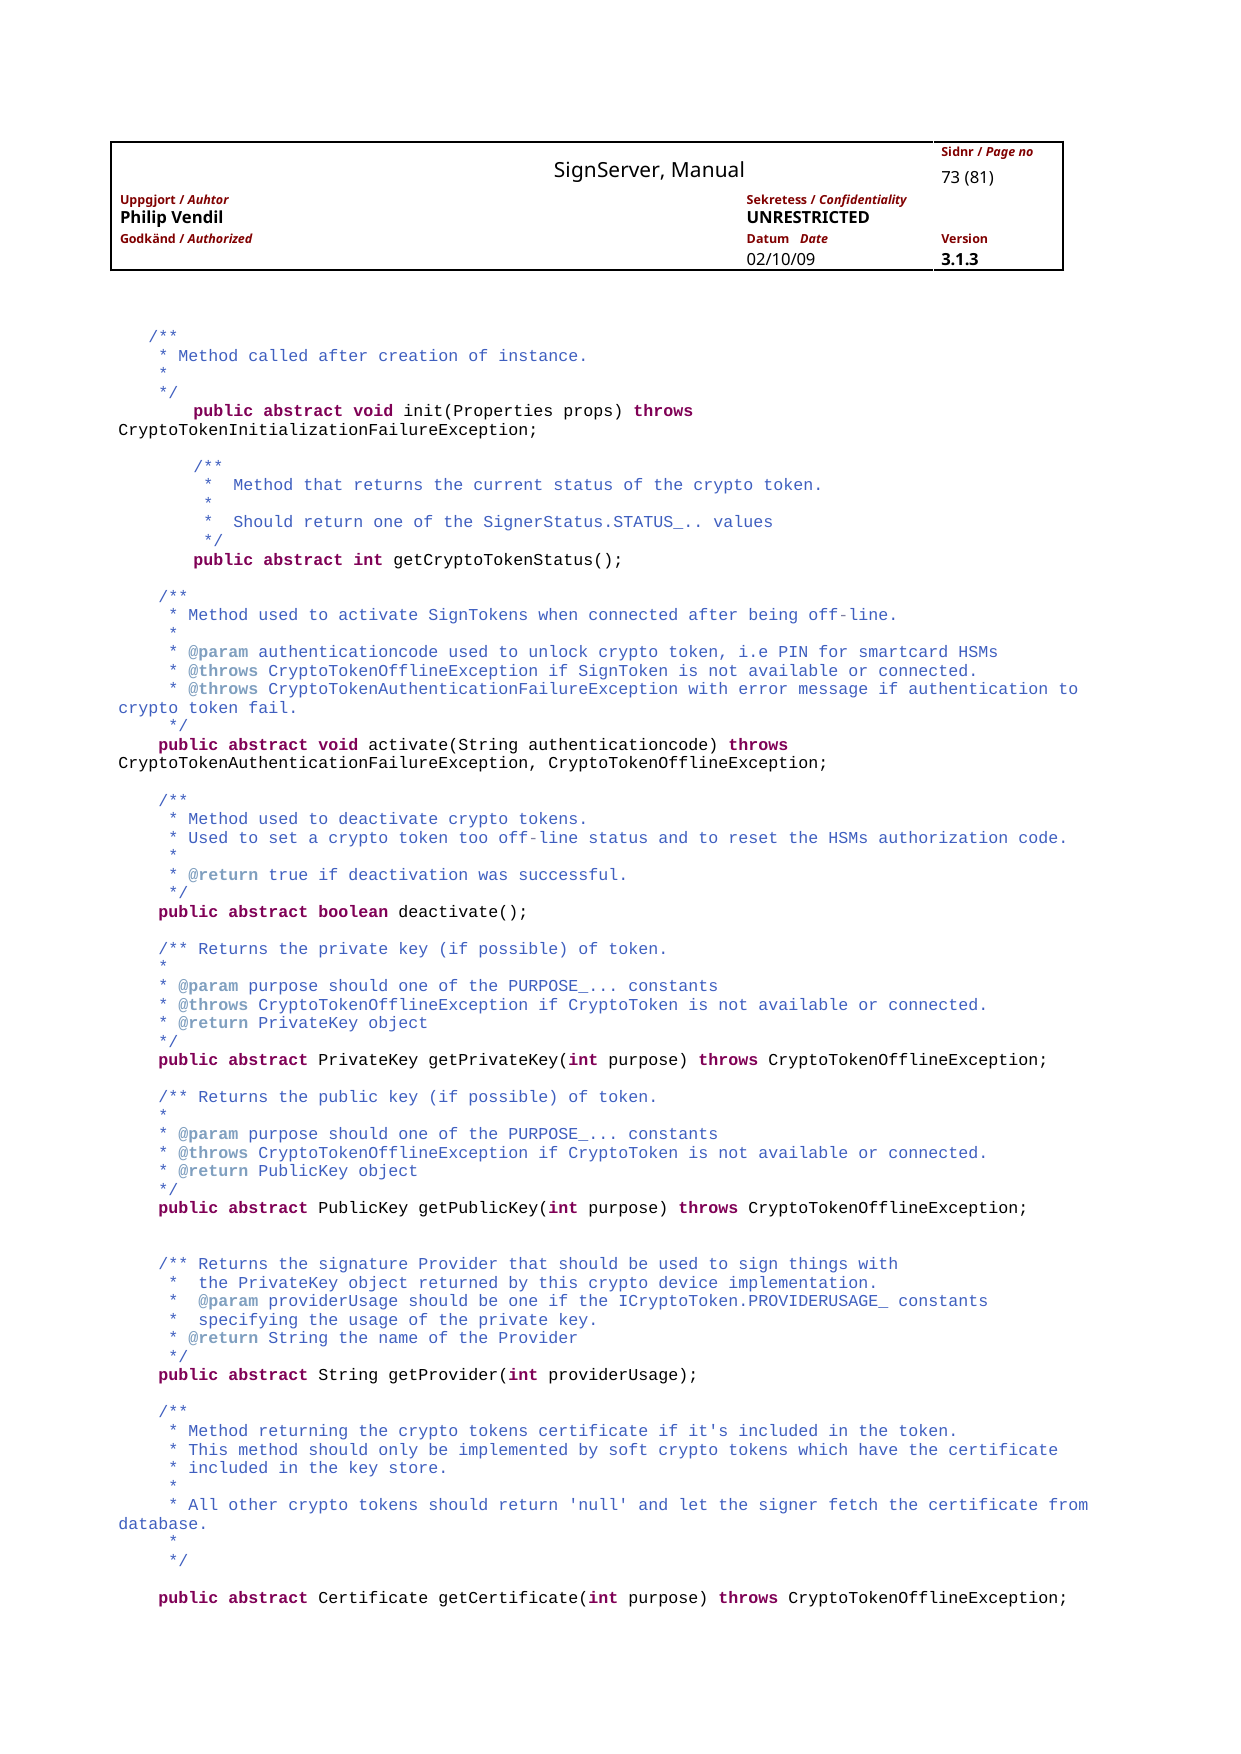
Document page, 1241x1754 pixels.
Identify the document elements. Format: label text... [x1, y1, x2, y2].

text * @throws CryptoTokenOfflineException if CryptoToken is not available or connected. [118, 1145, 1122, 1163]
text */ [118, 885, 1122, 904]
text * @param purpose should one of the PURPOSE_... constants [118, 978, 1122, 996]
text public abstract PrivateKey getPrivateKey(int purpose) throws CryptoTokenOfflineException; [118, 1052, 1122, 1071]
text * [118, 1534, 1122, 1553]
text * @throws CryptoTokenAuthenticationFailureException with error message if authentication to crypto token fail. [118, 681, 1122, 718]
text public abstract void activate(String authenticationcode) throws CryptoTokenAuthenticationFailureException, CryptoTokenOfflineException; [118, 737, 1122, 774]
text public abstract PublicKey getPublicKey(int purpose) throws CryptoTokenOfflineException; [118, 1200, 1122, 1219]
text * @throws CryptoTokenOfflineException if CryptoToken is not available or connected. [118, 996, 1122, 1015]
text * [118, 959, 1122, 978]
text * @return PublicKey object [118, 1163, 1122, 1182]
text * included in the key store. [118, 1460, 1122, 1478]
text /** [118, 459, 1122, 477]
text * Method used to activate SignTokens when connected after being off-line. [118, 607, 1122, 626]
text */ [118, 1553, 1122, 1571]
text * @throws CryptoTokenOfflineException if SignToken is not available or connected. [118, 663, 1122, 681]
text * Should return one of the SignerStatus.STATUS_.. values [118, 514, 1122, 533]
text * [118, 626, 1122, 644]
text */ [118, 533, 1122, 551]
text * Method returning the crypto tokens certificate if it's included in the token. [118, 1423, 1122, 1441]
text * All other crypto tokens should return 'null' and let the signer fetch the certificate from database. [118, 1497, 1122, 1534]
text /** [118, 792, 1122, 811]
text /** [118, 588, 1122, 607]
text * [118, 1478, 1122, 1497]
text * @return PrivateKey object [118, 1015, 1122, 1033]
text * @param providerUsage should be one if the ICryptoToken.PROVIDERUSAGE_ constants [118, 1293, 1122, 1312]
text * @param authenticationcode used to unlock crypto token, i.e PIN for smartcard HSMs [118, 644, 1122, 663]
text * Method called after creation of instance. [118, 347, 1122, 366]
text * [118, 1108, 1122, 1126]
text /** Returns the private key (if possible) of token. [118, 941, 1122, 959]
text */ [118, 1349, 1122, 1367]
text /** Returns the signature Provider that should be used to sign things with [118, 1256, 1122, 1274]
text * Method used to deactivate crypto tokens. [118, 811, 1122, 829]
text public abstract void init(Properties props) throws CryptoTokenInitializationFailureException; [118, 403, 1122, 440]
text * @param purpose should one of the PURPOSE_... constants [118, 1126, 1122, 1145]
text */ [118, 1182, 1122, 1200]
text * This method should only be implemented by soft crypto tokens which have the certificate [118, 1441, 1122, 1460]
text public abstract int getCryptoTokenStatus(); [118, 551, 1122, 570]
text * the PrivateKey object returned by this crypto device implementation. [118, 1274, 1122, 1293]
text * [118, 848, 1122, 867]
text public abstract String getProvider(int providerUsage); [118, 1367, 1122, 1386]
text * Used to set a crypto token too off-line status and to reset the HSMs authorization code. [118, 829, 1122, 848]
text * [118, 366, 1122, 384]
text * @return true if deactivation was successful. [118, 867, 1122, 885]
text * Method that returns the current status of the crypto token. [118, 477, 1122, 496]
text /** Returns the public key (if possible) of token. [118, 1089, 1122, 1108]
text * @return String the name of the Provider [118, 1330, 1122, 1349]
text * [118, 496, 1122, 514]
text public abstract boolean deactivate(); [118, 904, 1122, 922]
text /** [118, 329, 1122, 347]
text */ [118, 718, 1122, 737]
text */ [118, 1033, 1122, 1052]
text public abstract Certificate getCertificate(int purpose) throws CryptoTokenOfflineException; [118, 1590, 1122, 1608]
text * specifying the usage of the private key. [118, 1312, 1122, 1330]
text */ [118, 384, 1122, 403]
text /** [118, 1404, 1122, 1423]
